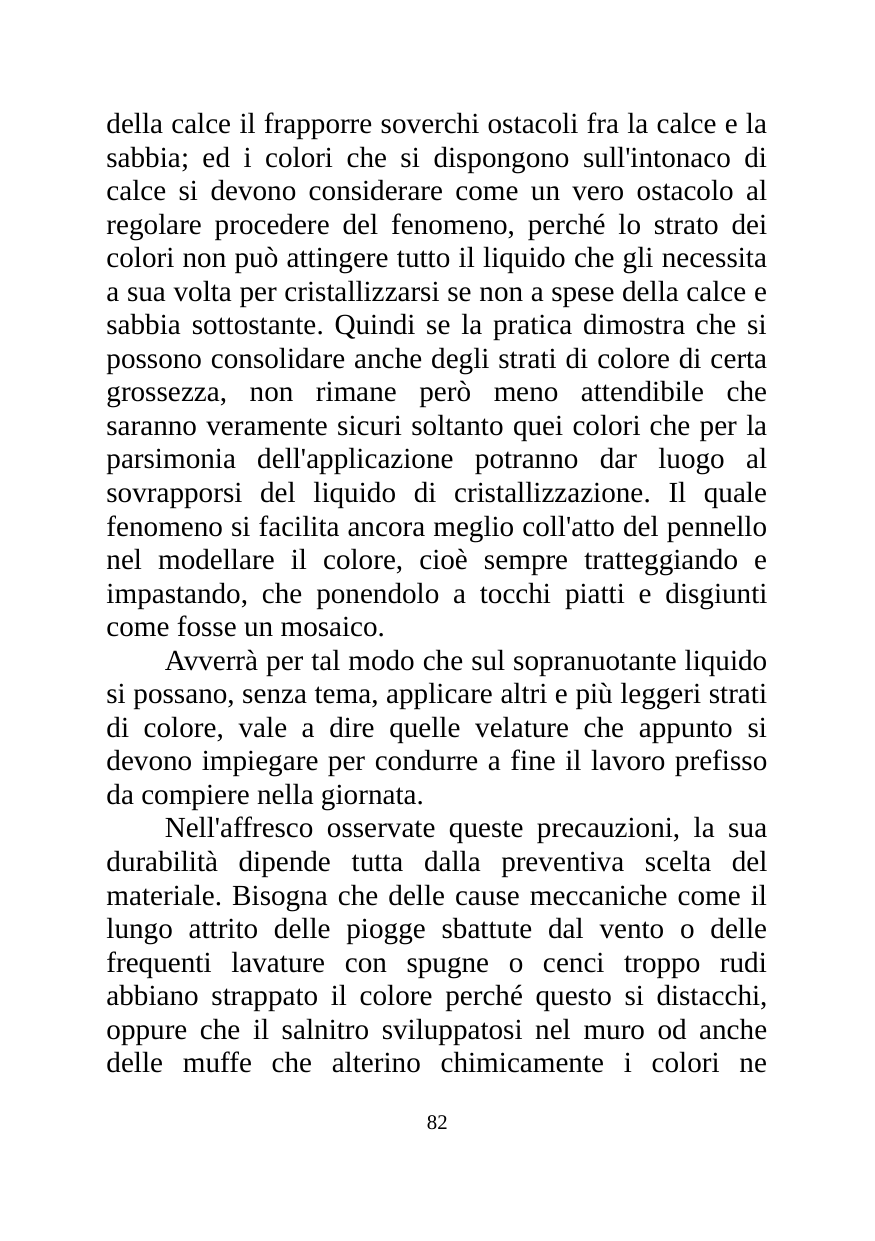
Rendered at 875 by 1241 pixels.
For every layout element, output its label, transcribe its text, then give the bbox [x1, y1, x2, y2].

text Nell'affresco osservate queste precauzioni, la sua durabilità dipende tutta dalla preventiva scelta del materiale. Bisogna che delle cause meccaniche come il lungo attrito delle piogge sbattute dal vento o delle frequenti lavature con spugne o cenci troppo rudi abbiano strappato il colore perché questo si distacchi, oppure che il salnitro sviluppatosi nel muro od anche delle muffe che alterino chimicamente i colori ne [106, 811, 768, 1079]
text della calce il frapporre soverchi ostacoli fra la calce e la sabbia; ed i colori che si dispongono sull'intonaco di calce si devono considerare come un vero ostacolo al regolare procedere del fenomeno, perché lo strato dei colori non può attingere tutto il liquido che gli necessita a sua volta per cristallizzarsi se non a spese della calce e sabbia sottostante. Quindi se la pratica dimostra che si possono consolidare anche degli strati di colore di certa grossezza, non rimane però meno attendibile che saranno veramente sicuri soltanto quei colori che per la parsimonia dell'applicazione potranno dar luogo al sovrapporsi del liquido di cristallizzazione. Il quale fenomeno si facilita ancora meglio coll'atto del pennello nel modellare il colore, cioè sempre tratteggiando e impastando, che ponendolo a tocchi piatti e disgiunti come fosse un mosaico. [106, 106, 768, 643]
text Avverrà per tal modo che sul sopranuotante liquido si possano, senza tema, applicare altri e più leggeri strati di colore, vale a dire quelle velature che appunto si devono impiegare per condurre a fine il lavoro prefisso da compiere nella giornata. [106, 643, 768, 811]
